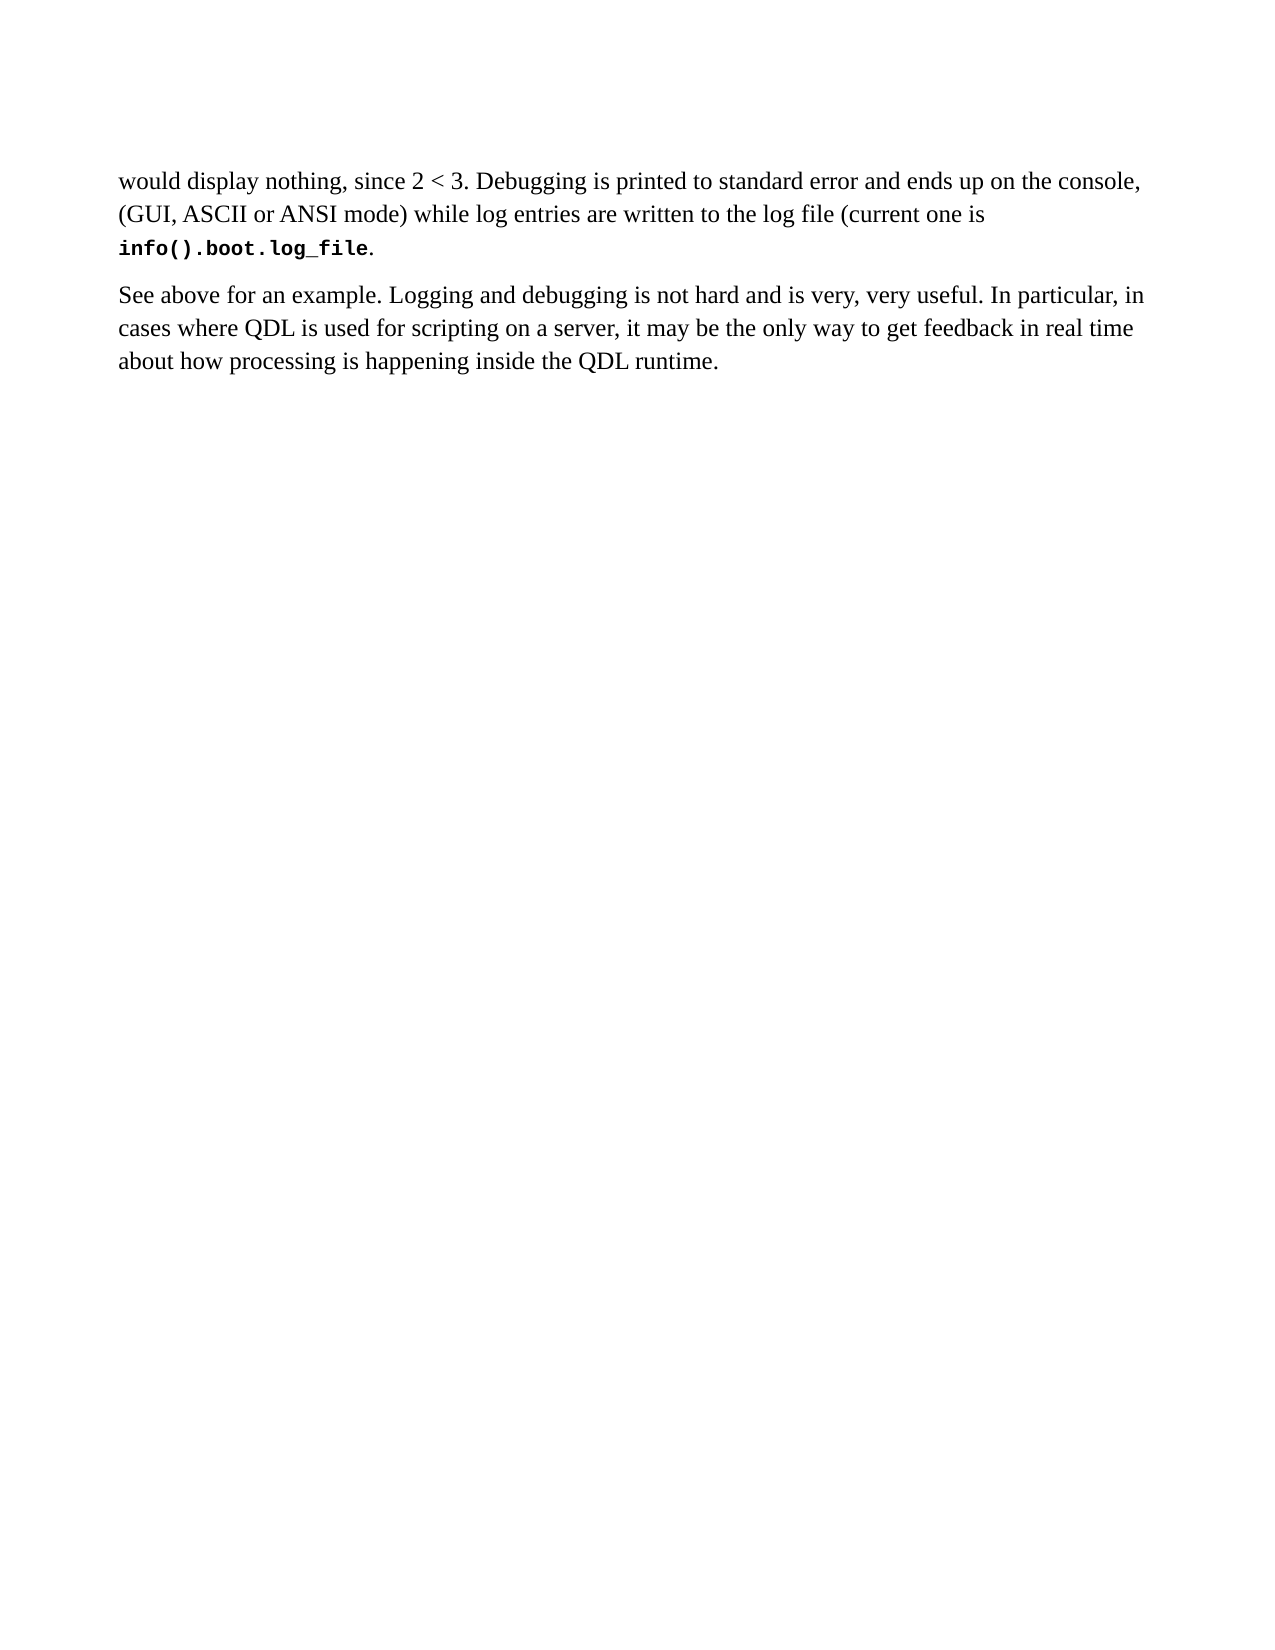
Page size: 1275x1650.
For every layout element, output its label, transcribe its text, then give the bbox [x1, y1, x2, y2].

text See above for an example. Logging and debugging is not hard and is very, very useful. In particular, in cases where QDL is used for scripting on a server, it may be the only way to get feedback in real time about how processing is happening inside the QDL runtime. [118, 280, 1157, 375]
text would display nothing, since 2 < 3. Debugging is printed to standard error and ends up on the console, (GUI, ASCII or ANSI mode) while log entries are written to the log file (current one is info().boot.log_file. [118, 166, 1157, 261]
